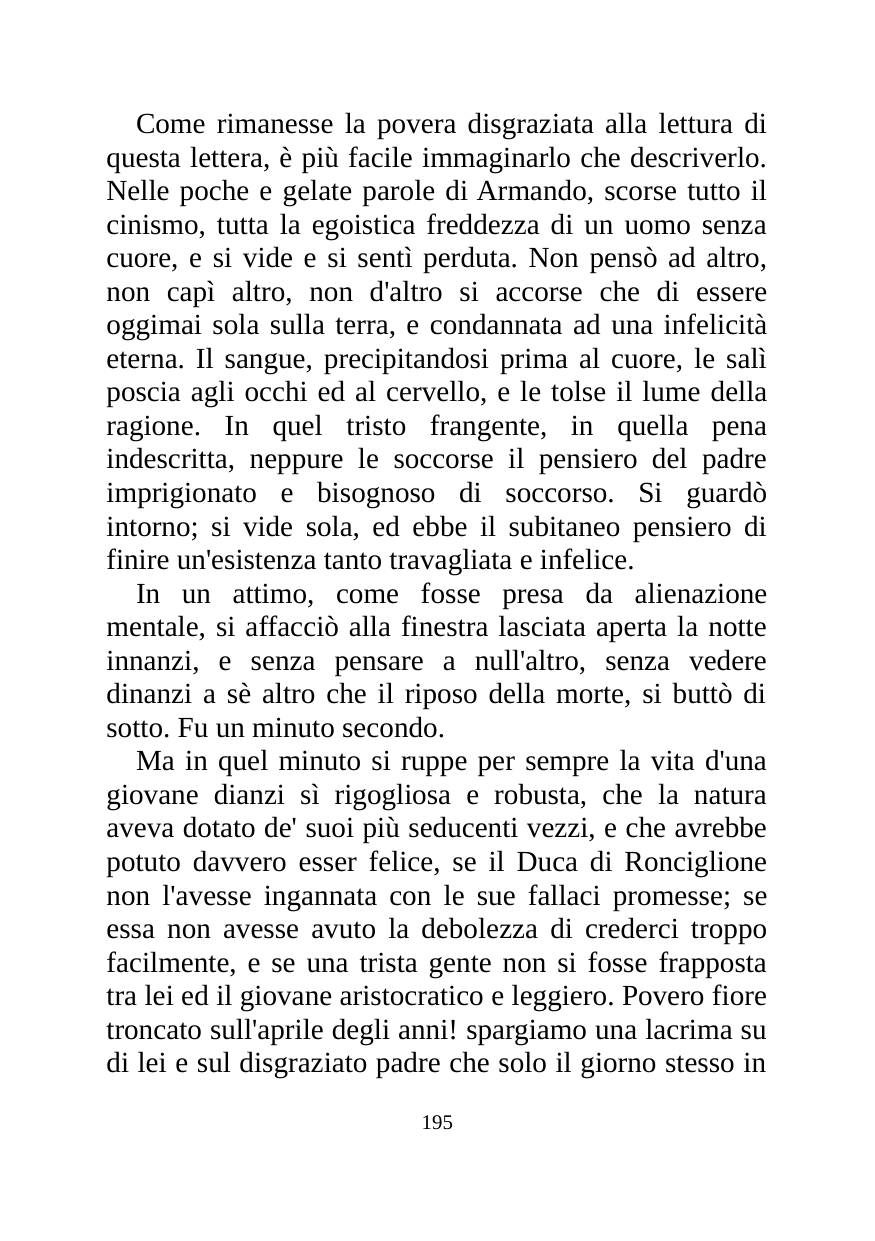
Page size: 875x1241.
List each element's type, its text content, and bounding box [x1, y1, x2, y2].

text In un attimo, come fosse presa da alienazione mentale, si affacciò alla finestra lasciata aperta la notte innanzi, e senza pensare a null'altro, senza vedere dinanzi a sè altro che il riposo della morte, si buttò di sotto. Fu un minuto secondo. [106, 576, 768, 743]
text Come rimanesse la povera disgraziata alla lettura di questa lettera, è più facile immaginarlo che descriverlo. Nelle poche e gelate parole di Armando, scorse tutto il cinismo, tutta la egoistica freddezza di un uomo senza cuore, e si vide e si sentì perduta. Non pensò ad altro, non capì altro, non d'altro si accorse che di essere oggimai sola sulla terra, e condannata ad una infelicità eterna. Il sangue, precipitandosi prima al cuore, le salì poscia agli occhi ed al cervello, e le tolse il lume della ragione. In quel tristo frangente, in quella pena indescritta, neppure le soccorse il pensiero del padre imprigionato e bisognoso di soccorso. Si guardò intorno; si vide sola, ed ebbe il subitaneo pensiero di finire un'esistenza tanto travagliata e infelice. [106, 106, 768, 576]
text Ma in quel minuto si ruppe per sempre la vita d'una giovane dianzi sì rigogliosa e robusta, che la natura aveva dotato de' suoi più seducenti vezzi, e che avrebbe potuto davvero esser felice, se il Duca di Ronciglione non l'avesse ingannata con le sue fallaci promesse; se essa non avesse avuto la debolezza di crederci troppo facilmente, e se una trista gente non si fosse frapposta tra lei ed il giovane aristocratico e leggiero. Povero fiore troncato sull'aprile degli anni! spargiamo una lacrima su di lei e sul disgraziato padre che solo il giorno stesso in [106, 743, 768, 1079]
